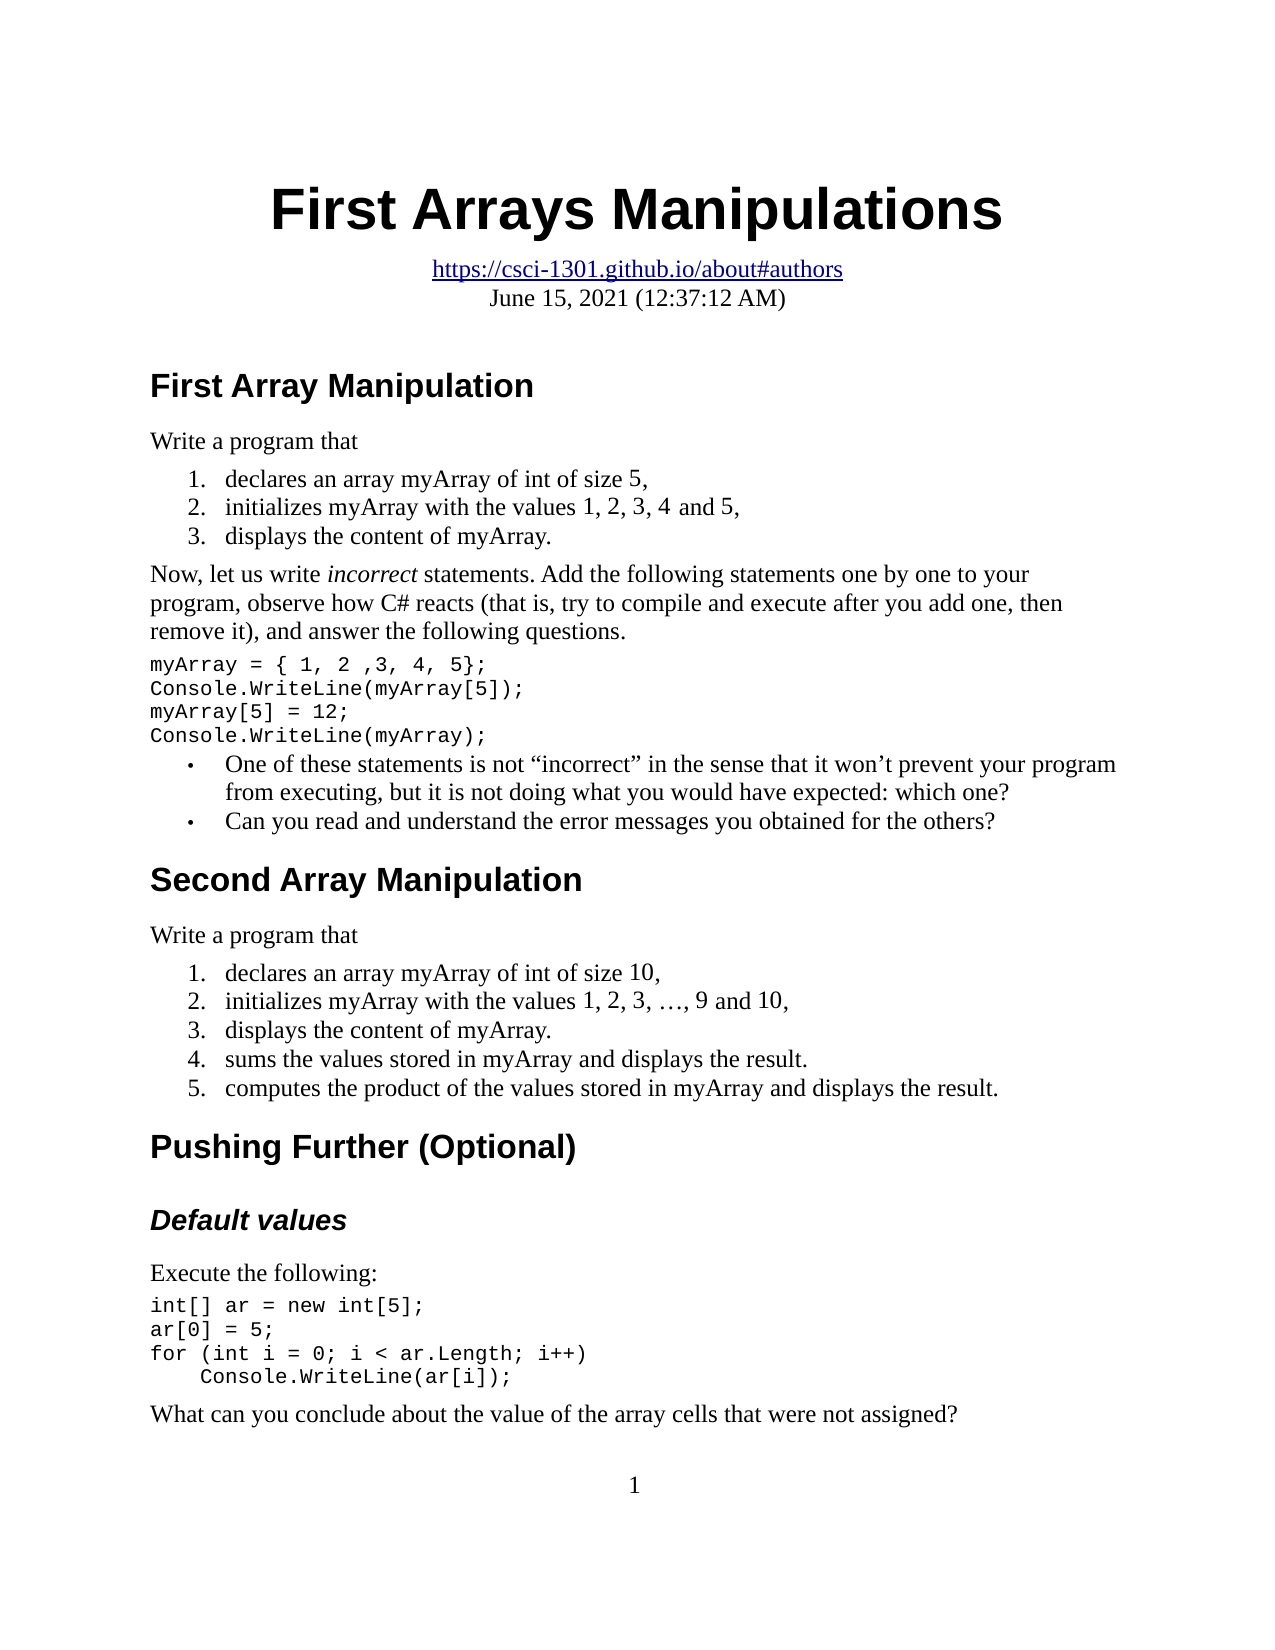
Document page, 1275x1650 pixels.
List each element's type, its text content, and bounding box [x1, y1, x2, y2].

text myArray = { 1, 2 ,3, 4, 5}; [150, 654, 1125, 678]
list displays the content of myArray. [187, 1015, 1125, 1044]
text Console.WriteLine(myArray[5]); [150, 678, 1125, 701]
text Write a program that [150, 920, 1125, 949]
text ar[0] = 5; [150, 1319, 1125, 1343]
text Now, let us write incorrect statements. Add the following statements one by one to your program, observe how C# reacts (that is, try to compile and execute after you add one, then remove it), and answer the following questions. [150, 559, 1125, 645]
list initializes myArray with the values , , , …, and , [187, 986, 1125, 1015]
list computes the product of the values stored in myArray and displays the result. [187, 1073, 1125, 1101]
text Write a program that [150, 426, 1125, 455]
text Console.WriteLine(ar[i]); [150, 1366, 1125, 1390]
text https://csci-1301.github.io/about#authors [150, 254, 1125, 283]
subtitle Default values [150, 1203, 1125, 1236]
text Execute the following: [150, 1258, 1125, 1286]
subtitle First Array Manipulation [150, 366, 1125, 404]
list Can you read and understand the error messages you obtained for the others? [187, 806, 1125, 835]
text June 15, 2021 (12:37:12 AM) [150, 283, 1125, 312]
subtitle Pushing Further (Optional) [150, 1126, 1125, 1165]
text Console.WriteLine(myArray); [150, 725, 1125, 749]
list declares an array myArray of int of size , [187, 958, 1125, 986]
text int[] ar = new int[5]; [150, 1295, 1125, 1319]
list displays the content of myArray. [187, 521, 1125, 550]
text myArray[5] = 12; [150, 701, 1125, 725]
list sums the values stored in myArray and displays the result. [187, 1044, 1125, 1073]
text for (int i = 0; i < ar.Length; i++) [150, 1343, 1125, 1366]
list One of these statements is not “incorrect” in the sense that it won’t prevent your program from executing, but it is not doing what you would have expected: which one? [187, 749, 1125, 806]
list declares an array myArray of int of size , [187, 464, 1125, 492]
list initializes myArray with the values , , , and , [187, 492, 1125, 521]
text What can you conclude about the value of the array cells that were not assigned? [150, 1399, 1125, 1428]
subtitle Second Array Manipulation [150, 860, 1125, 898]
title First Arrays Manipulations [150, 175, 1125, 242]
